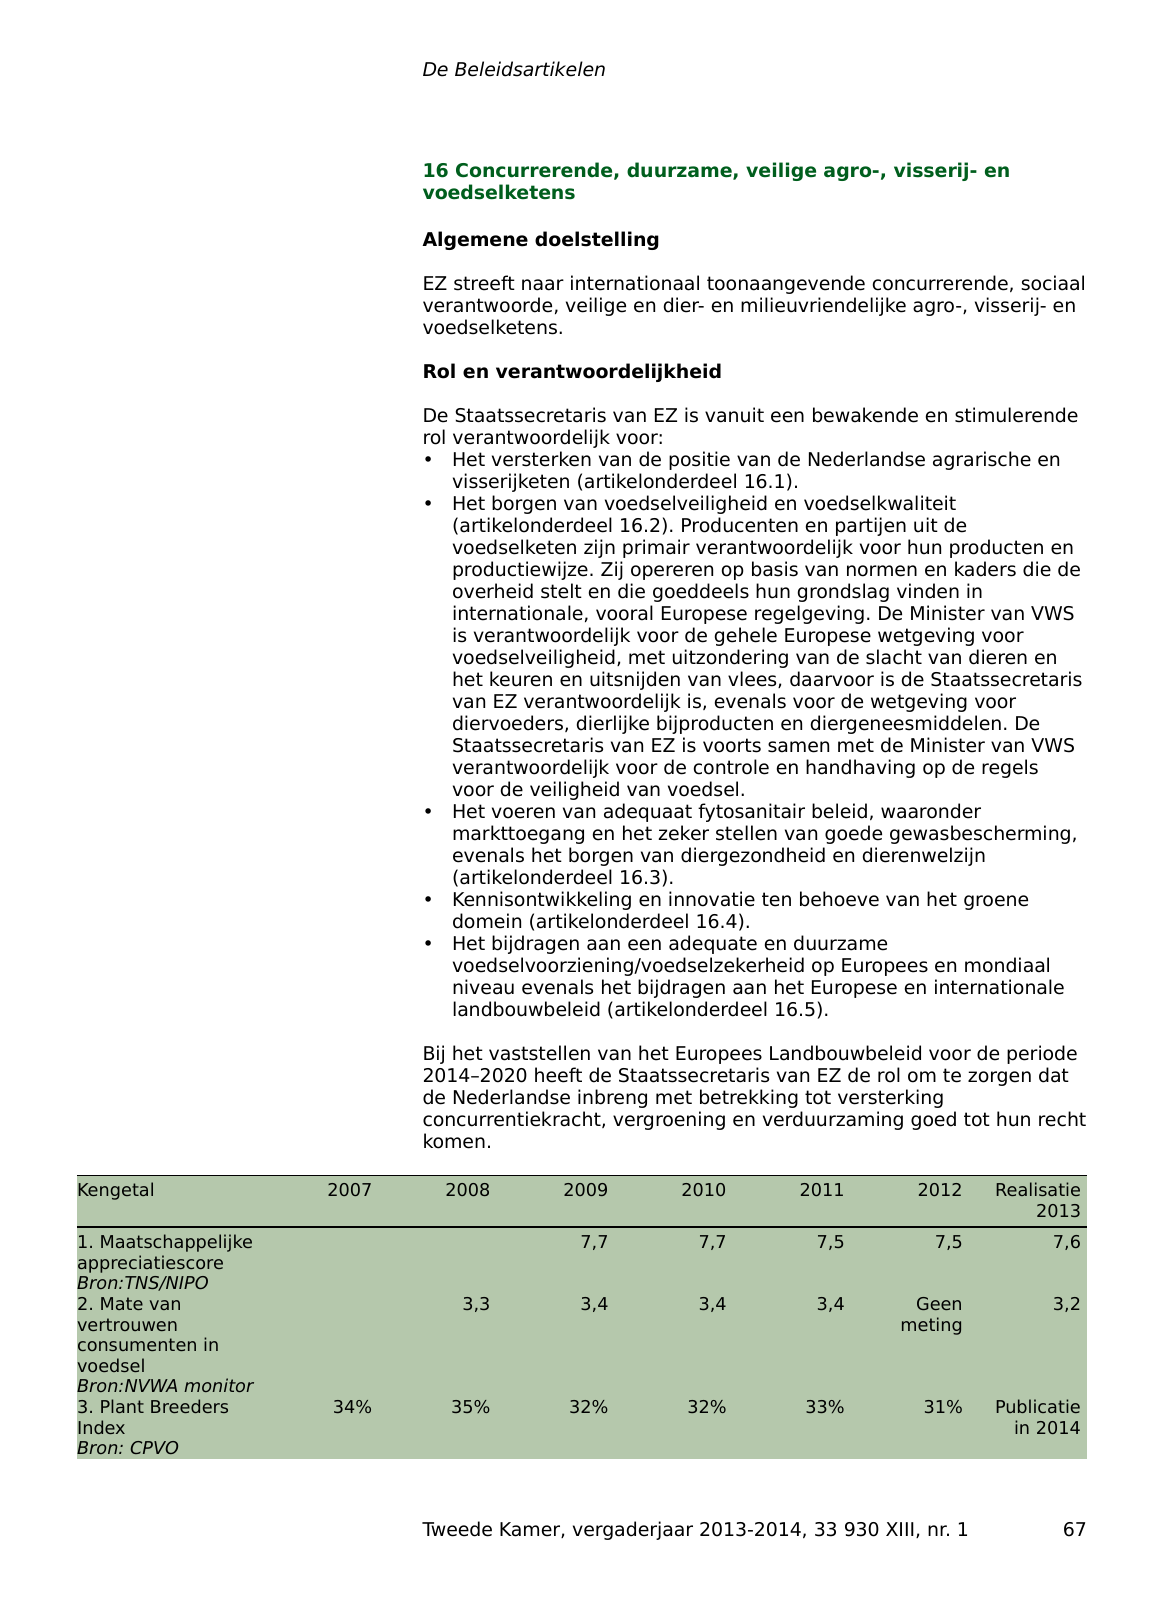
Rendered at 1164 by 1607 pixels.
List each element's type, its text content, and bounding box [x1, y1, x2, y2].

table_cell 32% [614, 1397, 732, 1459]
table_cell 33% [732, 1397, 850, 1459]
table_header 2011 [732, 1176, 850, 1226]
text • Het voeren van adequaat fytosanitair beleid, waaronder markttoegang en het zeker stellen van goede gewasbescherming, evenals het borgen van diergezondheid en dierenwelzijn (artikelonderdeel 16.3). [422, 801, 1087, 889]
table_header Realisatie 2013 [969, 1176, 1087, 1226]
table_cell 3. Plant Breeders Index Bron: CPVO [77, 1397, 260, 1459]
text • Kennisontwikkeling en innovatie ten behoeve van het groene domein (artikelonderdeel 16.4). [422, 889, 1087, 933]
text • Het bijdragen aan een adequate en duurzame voedselvoorziening/voedselzekerheid op Europees en mondiaal niveau evenals het bijdragen aan het Europese en internationale landbouwbeleid (artikelonderdeel 16.5). [422, 933, 1087, 1021]
table_cell 7,7 [496, 1228, 614, 1294]
subtitle Algemene doelstelling [422, 229, 1087, 251]
table_cell Geen meting [850, 1294, 968, 1397]
text Bij het vaststellen van het Europees Landbouwbeleid voor de periode 2014–2020 heeft de Staatssecretaris van EZ de rol om te zorgen dat de Nederlandse inbreng met betrekking tot versterking concurrentiekracht, vergroening en verduurzaming goed tot hun recht komen. [422, 1043, 1087, 1153]
table_cell Publicatie in 2014 [969, 1397, 1087, 1459]
subtitle Rol en verantwoordelijkheid [422, 361, 1087, 383]
table_header 2008 [378, 1176, 496, 1226]
table_cell 3,2 [969, 1294, 1087, 1397]
table_cell [260, 1294, 378, 1397]
table_cell 7,7 [614, 1228, 732, 1294]
table_header Kengetal [77, 1176, 260, 1226]
table_cell 2. Mate van vertrouwen consumenten in voedsel Bron:NVWA monitor [77, 1294, 260, 1397]
table_cell 3,4 [614, 1294, 732, 1397]
text • Het versterken van de positie van de Nederlandse agrarische en visserijketen (artikelonderdeel 16.1). [422, 449, 1087, 493]
text EZ streeft naar internationaal toonaangevende concurrerende, sociaal verantwoorde, veilige en dier- en milieuvriendelijke agro-, visserij- en voedselketens. [422, 273, 1087, 339]
table_header 2009 [496, 1176, 614, 1226]
table_header 2007 [260, 1176, 378, 1226]
table_cell 1. Maatschappelijke appreciatiescore Bron:TNS/NIPO [77, 1228, 260, 1294]
subtitle 16 Concurrerende, duurzame, veilige agro-, visserij- en voedselketens [422, 160, 1087, 204]
table_cell 35% [378, 1397, 496, 1459]
table_cell [378, 1228, 496, 1294]
table_cell 3,3 [378, 1294, 496, 1397]
table_cell 31% [850, 1397, 968, 1459]
table_cell 7,5 [732, 1228, 850, 1294]
table_cell 32% [496, 1397, 614, 1459]
table_cell 3,4 [496, 1294, 614, 1397]
table_cell 7,6 [969, 1228, 1087, 1294]
table_cell 34% [260, 1397, 378, 1459]
text • Het borgen van voedselveiligheid en voedselkwaliteit (artikelonderdeel 16.2). Producenten en partijen uit de voedselketen zijn primair verantwoordelijk voor hun producten en productiewijze. Zij opereren op basis van normen en kaders die de overheid stelt en die goeddeels hun grondslag vinden in internationale, vooral Europese regelgeving. De Minister van VWS is verantwoordelijk voor de gehele Europese wetgeving voor voedselveiligheid, met uitzondering van de slacht van dieren en het keuren en uitsnijden van vlees, daarvoor is de Staatssecretaris van EZ verantwoordelijk is, evenals voor de wetgeving voor diervoeders, dierlijke bijproducten en diergeneesmiddelen. De Staatssecretaris van EZ is voorts samen met de Minister van VWS verantwoordelijk voor de controle en handhaving op de regels voor de veiligheid van voedsel. [422, 493, 1087, 801]
table_cell [260, 1228, 378, 1294]
table_cell 3,4 [732, 1294, 850, 1397]
table_header 2010 [614, 1176, 732, 1226]
text De Staatssecretaris van EZ is vanuit een bewakende en stimulerende rol verantwoordelijk voor: [422, 405, 1087, 449]
table_cell 7,5 [850, 1228, 968, 1294]
table_header 2012 [850, 1176, 968, 1226]
